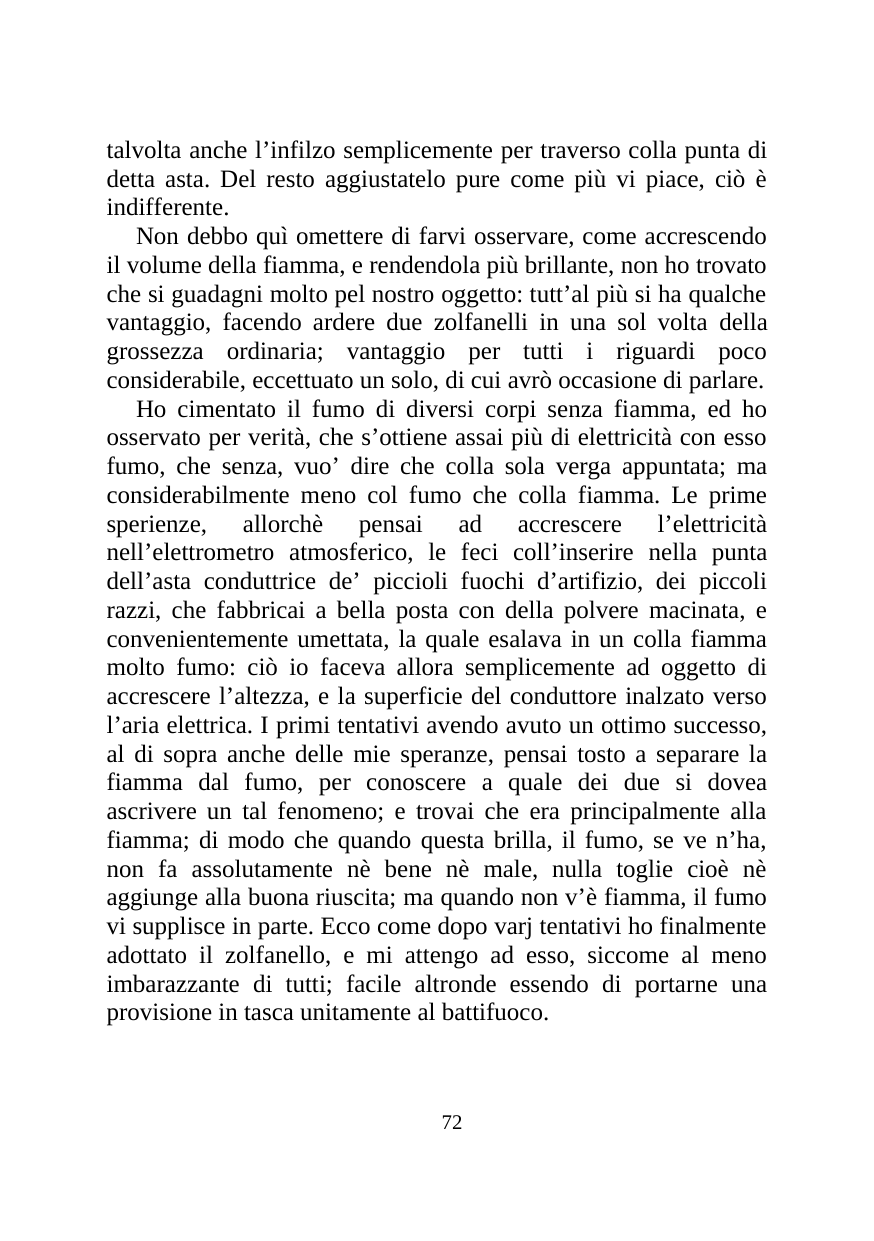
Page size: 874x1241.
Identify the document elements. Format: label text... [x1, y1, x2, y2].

text Ho cimentato il fumo di diversi corpi senza fiamma, ed ho osservato per verità, che s’ottiene assai più di elettricità con esso fumo, che senza, vuo’ dire che colla sola verga appuntata; ma considerabilmente meno col fumo che colla fiamma. Le prime sperienze, allorchè pensai ad accrescere l’elettricità nell’elettrometro atmosferico, le feci coll’inserire nella punta dell’asta conduttrice de’ piccioli fuochi d’artifizio, dei piccoli razzi, che fabbricai a bella posta con della polvere macinata, e convenientemente umettata, la quale esalava in un colla fiamma molto fumo: ciò io faceva allora semplicemente ad oggetto di accrescere l’altezza, e la superficie del conduttore inalzato verso l’aria elettrica. I primi tentativi avendo avuto un ottimo successo, al di sopra anche delle mie speranze, pensai tosto a separare la fiamma dal fumo, per conoscere a quale dei due si dovea ascrivere un tal fenomeno; e trovai che era principalmente alla fiamma; di modo che quando questa brilla, il fumo, se ve n’ha, non fa assolutamente nè bene nè male, nulla toglie cioè nè aggiunge alla buona riuscita; ma quando non v’è fiamma, il fumo vi supplisce in parte. Ecco come dopo varj tentativi ho finalmente adottato il zolfanello, e mi attengo ad esso, siccome al meno imbarazzante di tutti; facile altronde essendo di portarne una provisione in tasca unitamente al battifuoco. [106, 394, 768, 1026]
text Non debbo quì omettere di farvi osservare, come accrescendo il volume della fiamma, e rendendola più brillante, non ho trovato che si guadagni molto pel nostro oggetto: tutt’al più si ha qualche vantaggio, facendo ardere due zolfanelli in una sol volta della grossezza ordinaria; vantaggio per tutti i riguardi poco considerabile, eccettuato un solo, di cui avrò occasione di parlare. [106, 221, 768, 394]
text talvolta anche l’infilzo semplicemente per traverso colla punta di detta asta. Del resto aggiustatelo pure come più vi piace, ciò è indifferente. [106, 135, 768, 221]
